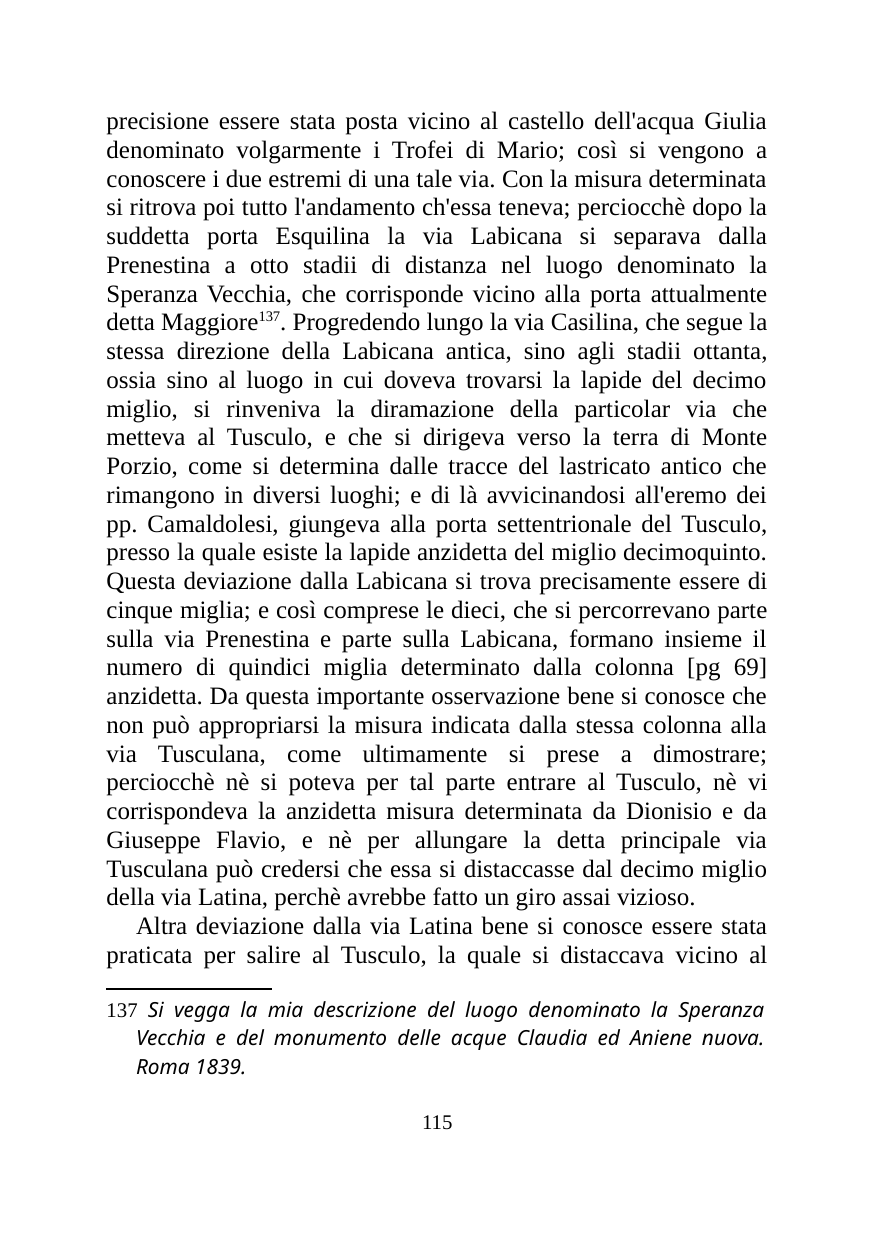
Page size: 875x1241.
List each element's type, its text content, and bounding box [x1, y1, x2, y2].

text Si vegga la mia descrizione del luogo denominato la Speranza Vecchia e del monumento delle acque Claudia ed Aniene nuova. Roma 1839. [106, 995, 768, 1080]
text precisione essere stata posta vicino al castello dell'acqua Giulia denominato volgarmente i Trofei di Mario; così si vengono a conoscere i due estremi di una tale via. Con la misura determinata si ritrova poi tutto l'andamento ch'essa teneva; perciocchè dopo la suddetta porta Esquilina la via Labicana si separava dalla Prenestina a otto stadii di distanza nel luogo denominato la Speranza Vecchia, che corrisponde vicino alla porta attualmente detta Maggiore. Progredendo lungo la via Casilina, che segue la stessa direzione della Labicana antica, sino agli stadii ottanta, ossia sino al luogo in cui doveva trovarsi la lapide del decimo miglio, si rinveniva la diramazione della particolar via che metteva al Tusculo, e che si dirigeva verso la terra di Monte Porzio, come si determina dalle tracce del lastricato antico che rimangono in diversi luoghi; e di là avvicinandosi all'eremo dei pp. Camaldolesi, giungeva alla porta settentrionale del Tusculo, presso la quale esiste la lapide anzidetta del miglio decimoquinto. Questa deviazione dalla Labicana si trova precisamente essere di cinque miglia; e così comprese le dieci, che si percorrevano parte sulla via Prenestina e parte sulla Labicana, formano insieme il numero di quindici miglia determinato dalla colonna [pg 69] anzidetta. Da questa importante osservazione bene si conosce che non può appropriarsi la misura indicata dalla stessa colonna alla via Tusculana, come ultimamente si prese a dimostrare; perciocchè nè si poteva per tal parte entrare al Tusculo, nè vi corrispondeva la anzidetta misura determinata da Dionisio e da Giuseppe Flavio, e nè per allungare la detta principale via Tusculana può credersi che essa si distaccasse dal decimo miglio della via Latina, perchè avrebbe fatto un giro assai vizioso. [106, 106, 768, 911]
text Altra deviazione dalla via Latina bene si conosce essere stata praticata per salire al Tusculo, la quale si distaccava vicino al [106, 911, 768, 969]
